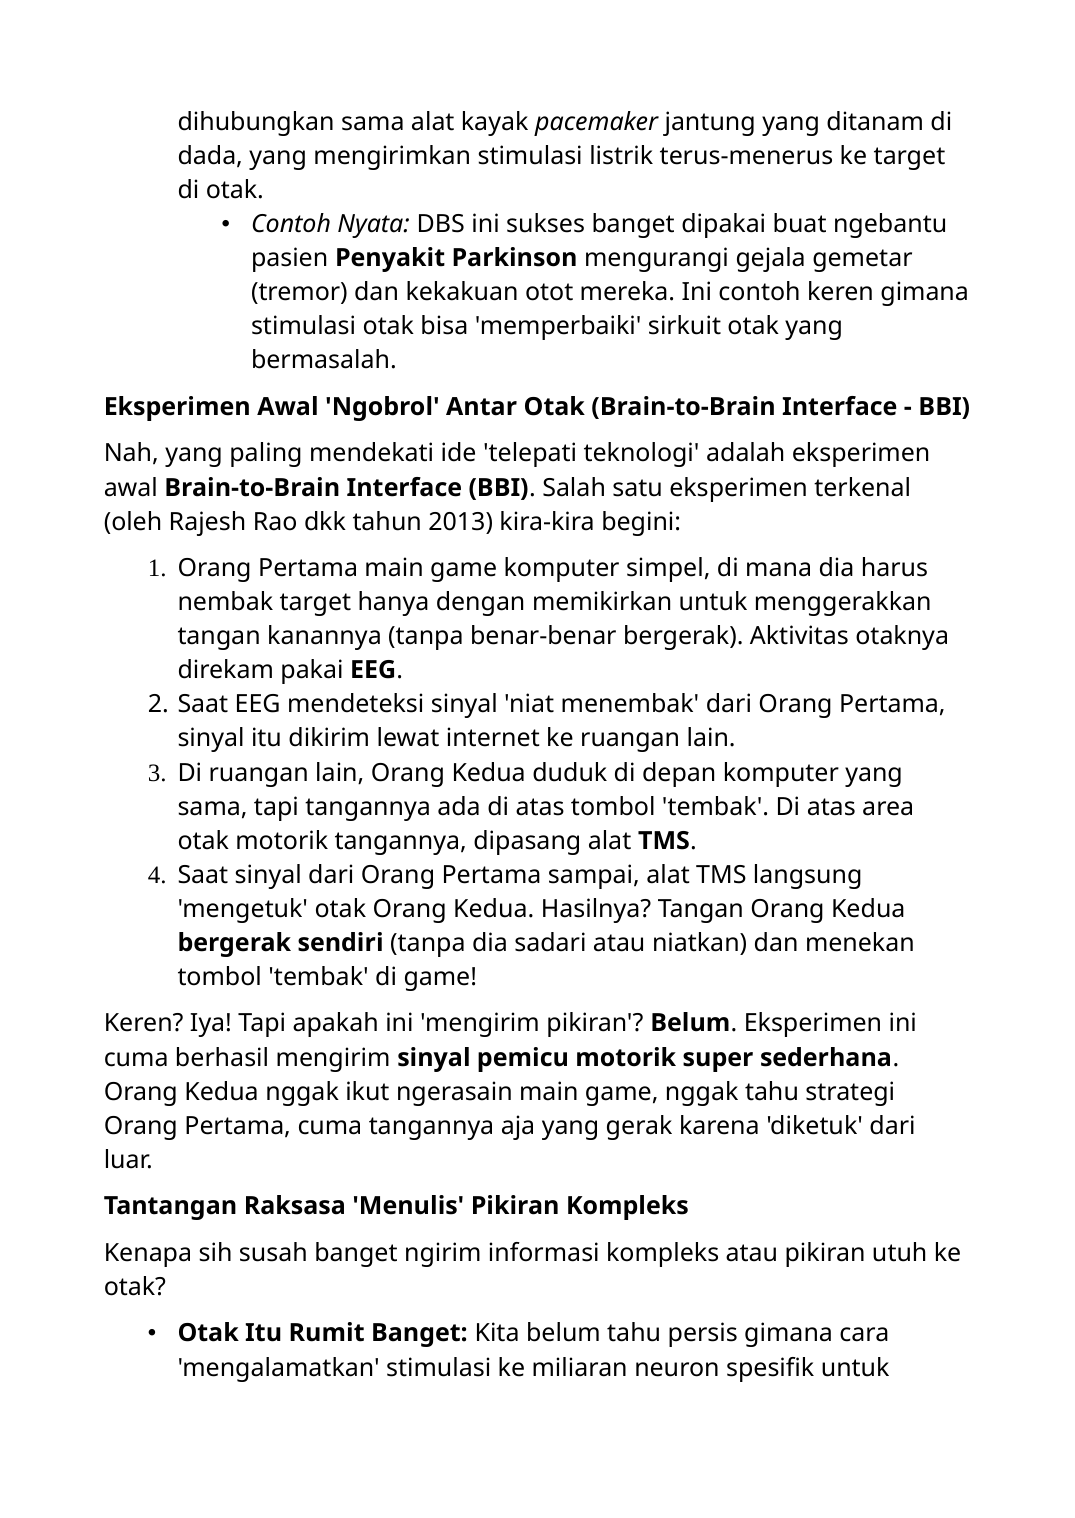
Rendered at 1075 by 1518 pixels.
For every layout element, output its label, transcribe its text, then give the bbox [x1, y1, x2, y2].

list dihubungkan sama alat kayak pacemaker jantung yang ditanam di dada, yang mengirimkan stimulasi listrik terus-menerus ke target di otak. [148, 103, 971, 206]
list Saat sinyal dari Orang Pertama sampai, alat TMS langsung 'mengetuk' otak Orang Kedua. Hasilnya? Tangan Orang Kedua bergerak sendiri (tanpa dia sadari atau niatkan) dan menekan tombol 'tembak' di game! [148, 856, 971, 993]
text Tantangan Raksasa 'Menulis' Pikiran Kompleks [103, 1188, 971, 1222]
text Nah, yang paling mendekati ide 'telepati teknologi' adalah eksperimen awal Brain-to-Brain Interface (BBI). Salah satu eksperimen terkenal (oleh Rajesh Rao dkk tahun 2013) kira-kira begini: [103, 435, 971, 537]
text Kenapa sih susah banget ngirim informasi kompleks atau pikiran utuh ke otak? [103, 1234, 971, 1303]
list Saat EEG mendeteksi sinyal 'niat menembak' dari Orang Pertama, sinyal itu dikirim lewat internet ke ruangan lain. [148, 686, 971, 754]
list Contoh Nyata: DBS ini sukses banget dipakai buat ngebantu pasien Penyakit Parkinson mengurangi gejala gemetar (tremor) dan kekakuan otot mereka. Ini contoh keren gimana stimulasi otak bisa 'memperbaiki' sirkuit otak yang bermasalah. [221, 206, 971, 376]
text Eksperimen Awal 'Ngobrol' Antar Otak (Brain-to-Brain Interface - BBI) [103, 388, 971, 423]
list Otak Itu Rumit Banget: Kita belum tahu persis gimana cara 'mengalamatkan' stimulasi ke miliaran neuron spesifik untuk [148, 1315, 971, 1383]
list Di ruangan lain, Orang Kedua duduk di depan komputer yang sama, tapi tangannya ada di atas tombol 'tembak'. Di atas area otak motorik tangannya, dipasang alat TMS. [148, 754, 971, 856]
text Keren? Iya! Tapi apakah ini 'mengirim pikiran'? Belum. Eksperimen ini cuma berhasil mengirim sinyal pemicu motorik super sederhana. Orang Kedua nggak ikut ngerasain main game, nggak tahu strategi Orang Pertama, cuma tangannya aja yang gerak karena 'diketuk' dari luar. [103, 1005, 971, 1175]
list Orang Pertama main game komputer simpel, di mana dia harus nembak target hanya dengan memikirkan untuk menggerakkan tangan kanannya (tanpa benar-benar bergerak). Aktivitas otaknya direkam pakai EEG. [148, 550, 971, 686]
